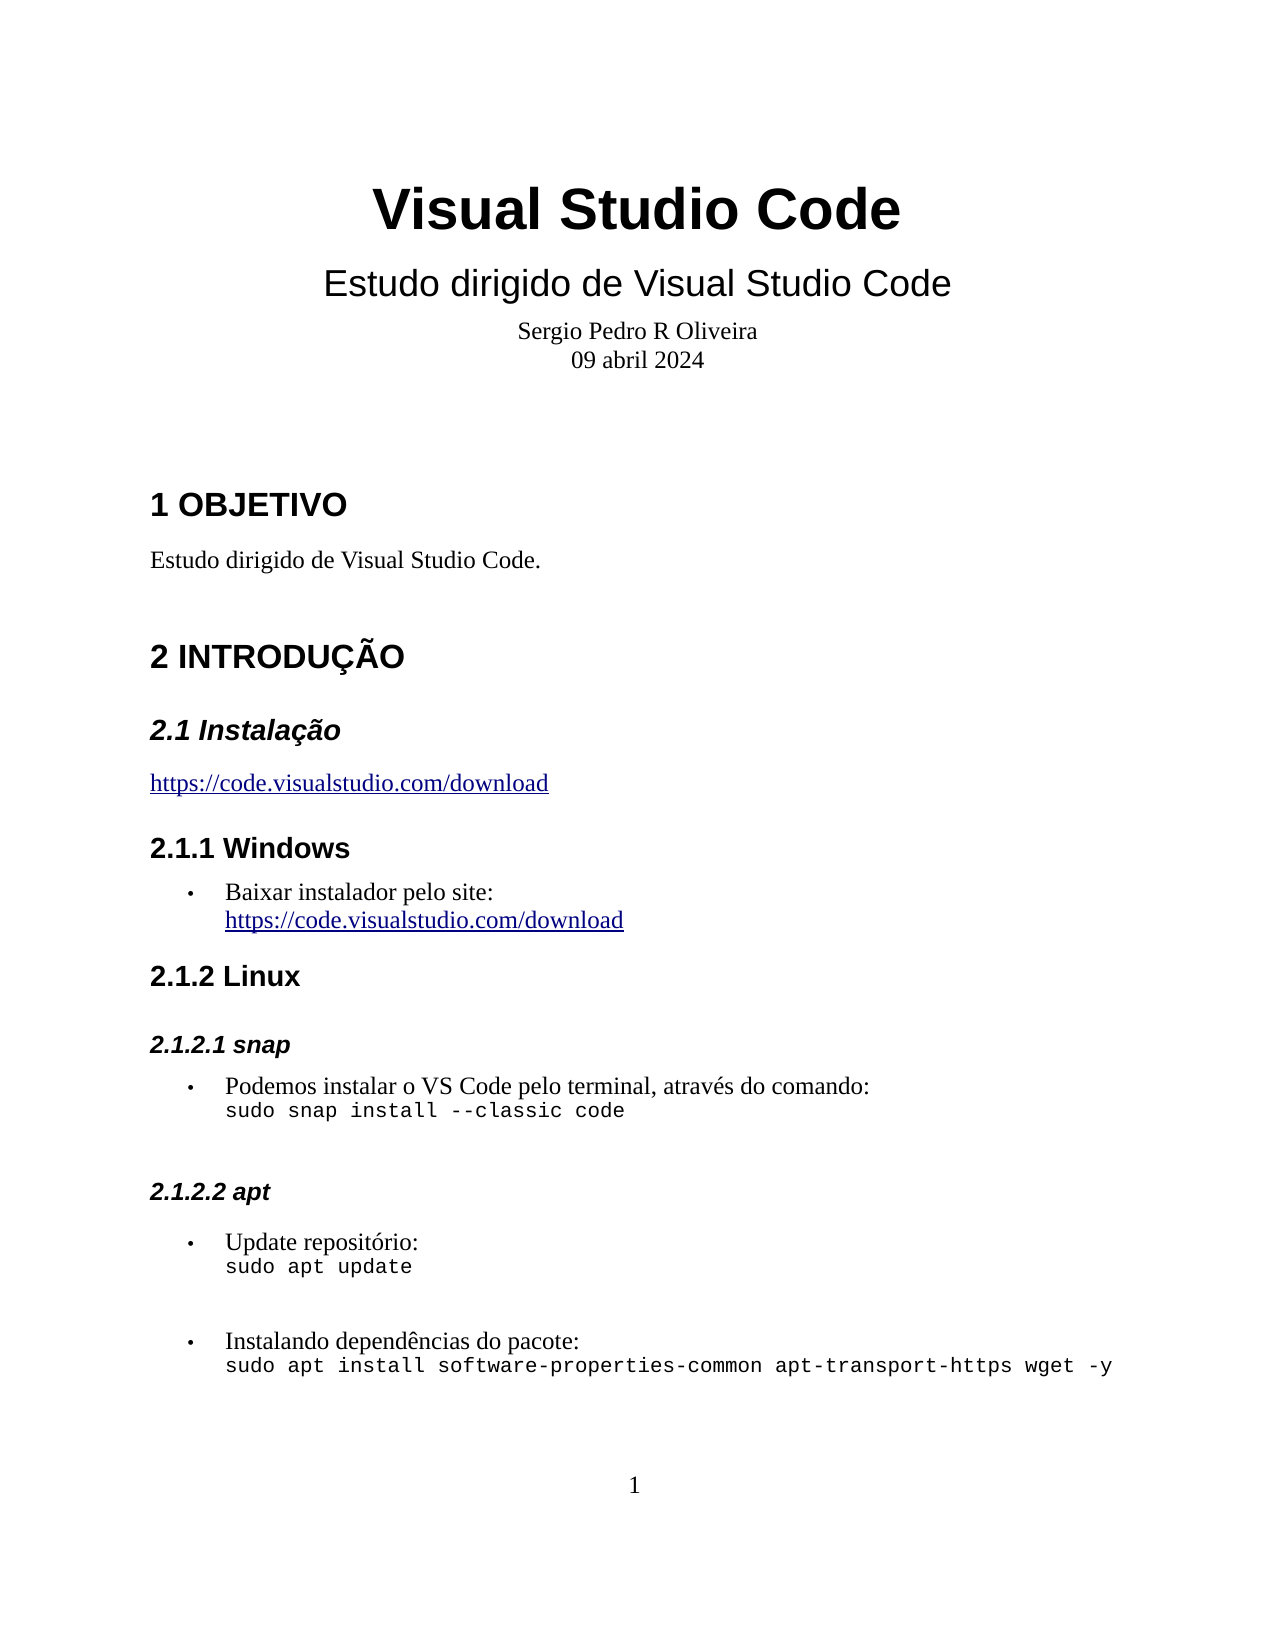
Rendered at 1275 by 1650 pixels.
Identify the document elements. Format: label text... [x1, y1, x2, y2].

text 09 abril 2024 [150, 345, 1125, 374]
subtitle 2.1 Instalação [150, 713, 1125, 746]
subtitle 2.1.2.1 snap [150, 1030, 1125, 1059]
subtitle 2.1.2 Linux [150, 959, 1125, 993]
text https://code.visualstudio.com/download [150, 768, 1125, 797]
list Baixar instalador pelo site: https://code.visualstudio.com/download [187, 877, 1125, 934]
list Instalando dependências do pacote: sudo apt install software-properties-common apt-transport-https wget -y [187, 1326, 1125, 1379]
subtitle 2.1.1 Windows [150, 831, 1125, 864]
subtitle 2.1.2.2 apt [150, 1177, 1125, 1206]
subtitle 2 INTRODUÇÃO [150, 637, 1125, 675]
subtitle 1 OBJETIVO [150, 485, 1125, 524]
list Update repositório: sudo apt update [187, 1227, 1125, 1308]
text Estudo dirigido de Visual Studio Code. [150, 545, 1125, 603]
list Podemos instalar o VS Code pelo terminal, através do comando: sudo snap install --classic code [187, 1071, 1125, 1152]
text Sergio Pedro R Oliveira [150, 316, 1125, 345]
subtitle Estudo dirigido de Visual Studio Code [150, 261, 1125, 304]
title Visual Studio Code [150, 175, 1125, 242]
